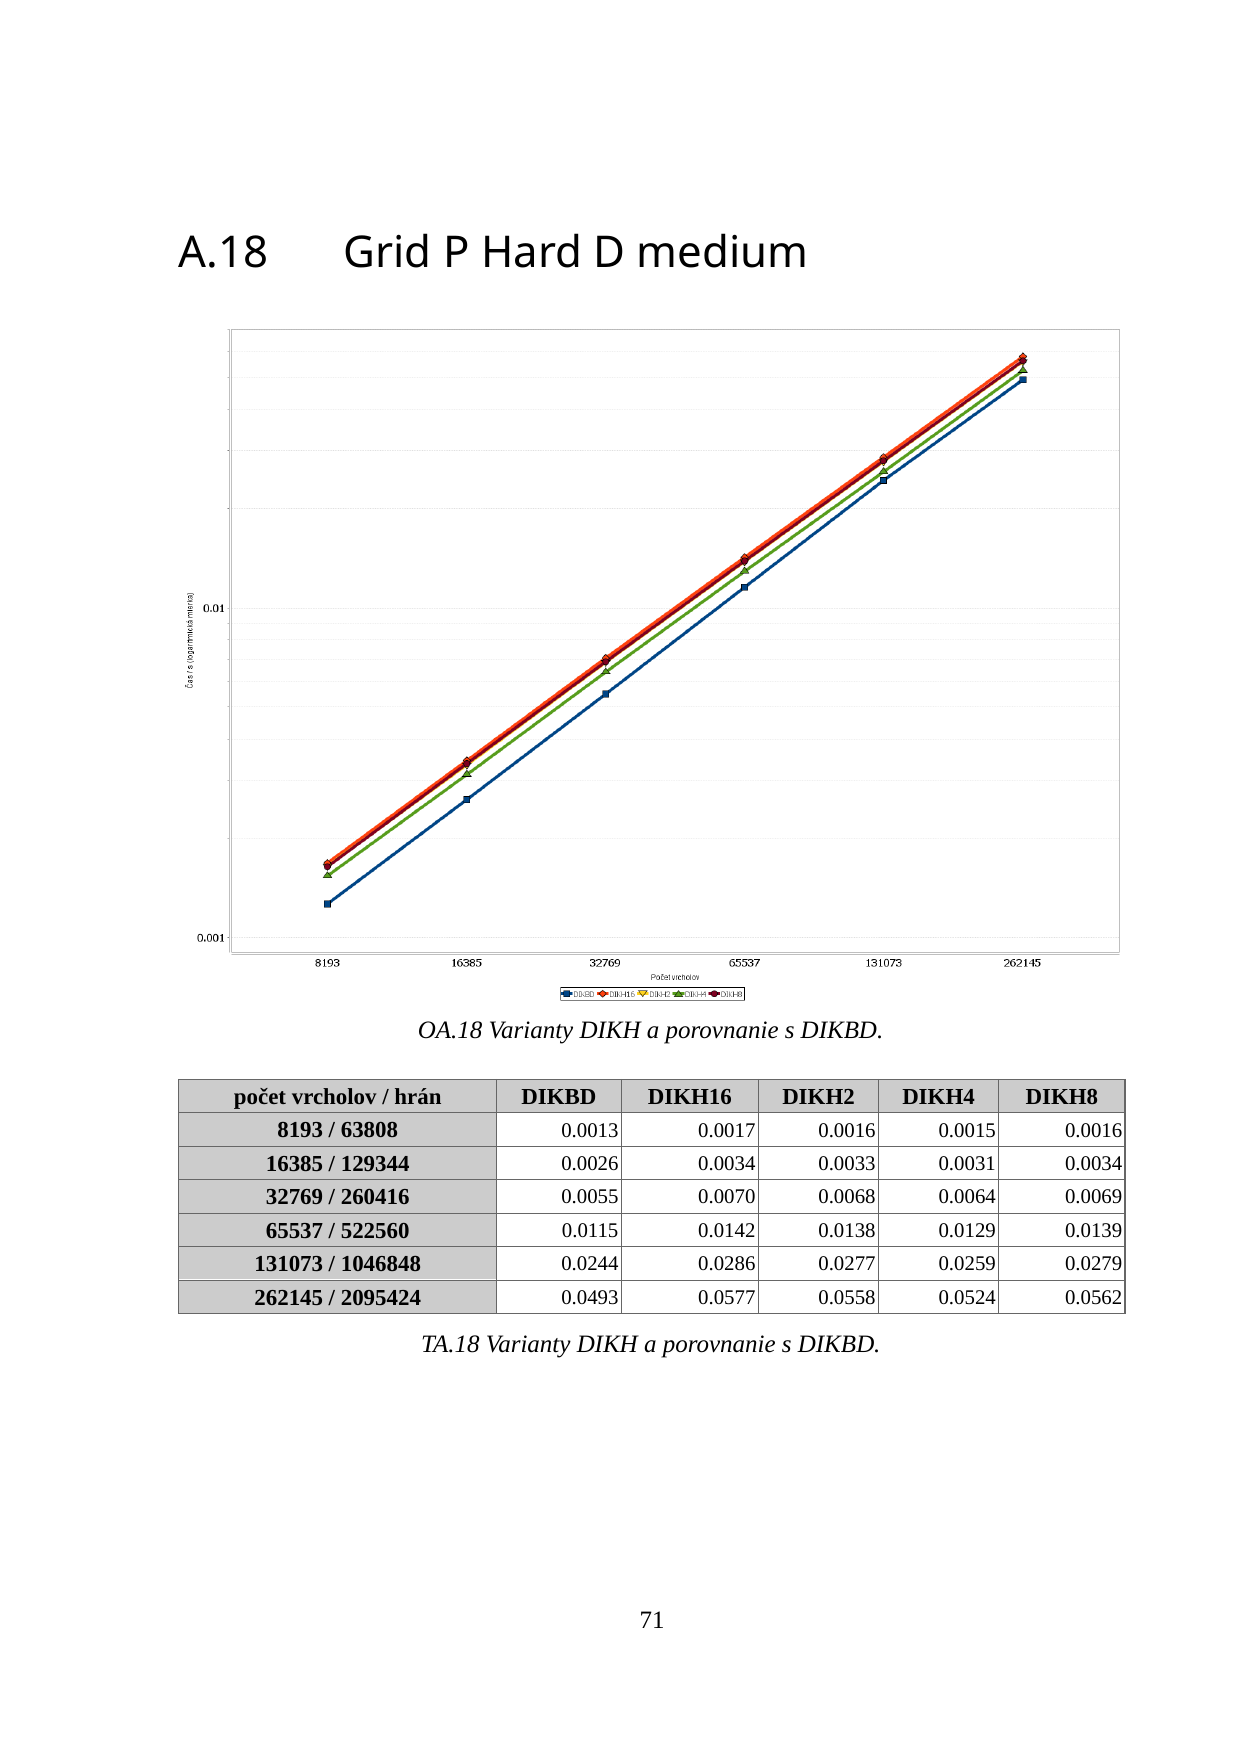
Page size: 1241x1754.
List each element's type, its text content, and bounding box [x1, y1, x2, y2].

table_cell 0.0034 [622, 1147, 758, 1179]
table_cell 0.0070 [622, 1180, 758, 1213]
table_cell 8193 / 63808 [179, 1113, 496, 1146]
table_cell 0.0493 [497, 1281, 621, 1313]
text [178, 295, 1125, 325]
table_cell 0.0115 [497, 1214, 621, 1246]
table_cell 0.0031 [879, 1147, 998, 1179]
table_cell 0.0033 [759, 1147, 878, 1179]
table_cell 32769 / 260416 [179, 1180, 496, 1213]
table_cell 262145 / 2095424 [179, 1281, 496, 1313]
table_cell 0.0286 [622, 1247, 758, 1279]
table_cell 16385 / 129344 [179, 1147, 496, 1179]
table_cell 0.0064 [879, 1180, 998, 1213]
table_cell 0.0142 [622, 1214, 758, 1246]
table_cell 0.0015 [879, 1113, 998, 1146]
table_cell 0.0277 [759, 1247, 878, 1279]
table_cell 0.0016 [759, 1113, 878, 1146]
table_cell 0.0259 [879, 1247, 998, 1279]
table_header počet vrcholov / hrán [179, 1080, 496, 1112]
table_cell 0.0577 [622, 1281, 758, 1313]
text TA.18 Varianty DIKH a porovnanie s DIKBD. [178, 1329, 1125, 1358]
table_header DIKH2 [759, 1080, 878, 1112]
table_cell 0.0524 [879, 1281, 998, 1313]
table_cell 0.0069 [999, 1180, 1124, 1213]
table_cell 0.0068 [759, 1180, 878, 1213]
table_cell 0.0055 [497, 1180, 621, 1213]
table_cell 0.0562 [999, 1281, 1124, 1313]
subtitle Grid P Hard D medium [178, 221, 1125, 280]
text OA.18 Varianty DIKH a porovnanie s DIKBD. [178, 1001, 1125, 1044]
table_cell 0.0244 [497, 1247, 621, 1279]
table_cell 0.0026 [497, 1147, 621, 1179]
table_header DIKH8 [999, 1080, 1124, 1112]
table_cell 0.0279 [999, 1247, 1124, 1279]
table_cell 0.0558 [759, 1281, 878, 1313]
picture [178, 325, 1125, 1001]
table_header DIKBD [497, 1080, 621, 1112]
table_header DIKH16 [622, 1080, 758, 1112]
table_cell 65537 / 522560 [179, 1214, 496, 1246]
table_cell 0.0034 [999, 1147, 1124, 1179]
table_cell 0.0016 [999, 1113, 1124, 1146]
table_cell 131073 / 1046848 [179, 1247, 496, 1279]
table_cell 0.0139 [999, 1214, 1124, 1246]
table_cell 0.0013 [497, 1113, 621, 1146]
table_cell 0.0138 [759, 1214, 878, 1246]
table_header DIKH4 [879, 1080, 998, 1112]
table_cell 0.0017 [622, 1113, 758, 1146]
table_cell 0.0129 [879, 1214, 998, 1246]
